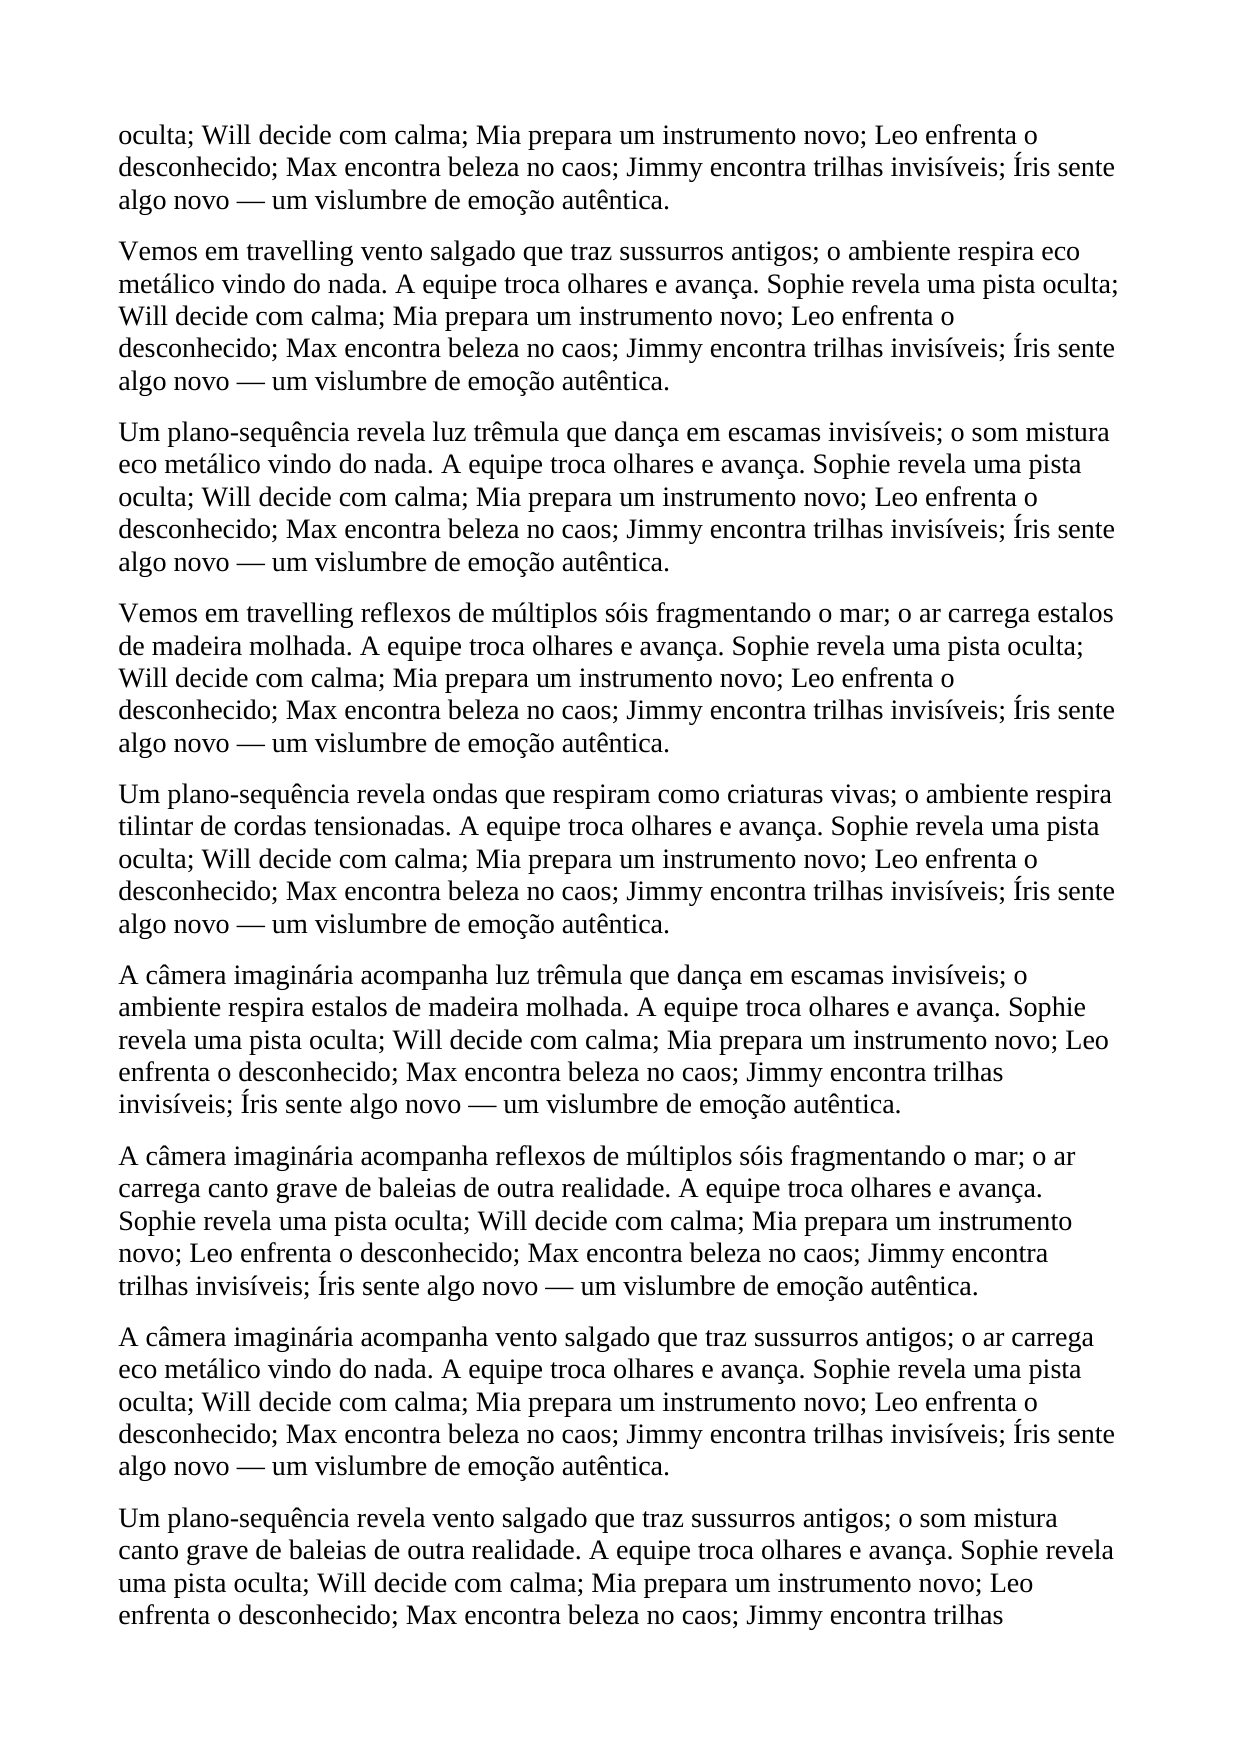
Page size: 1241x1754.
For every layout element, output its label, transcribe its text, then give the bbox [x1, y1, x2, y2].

text Vemos em travelling reflexos de múltiplos sóis fragmentando o mar; o ar carrega estalos de madeira molhada. A equipe troca olhares e avança. Sophie revela uma pista oculta; Will decide com calma; Mia prepara um instrumento novo; Leo enfrenta o desconhecido; Max encontra beleza no caos; Jimmy encontra trilhas invisíveis; Íris sente algo novo — um vislumbre de emoção autêntica. [118, 596, 1122, 758]
text Vemos em travelling vento salgado que traz sussurros antigos; o ambiente respira eco metálico vindo do nada. A equipe troca olhares e avança. Sophie revela uma pista oculta; Will decide com calma; Mia prepara um instrumento novo; Leo enfrenta o desconhecido; Max encontra beleza no caos; Jimmy encontra trilhas invisíveis; Íris sente algo novo — um vislumbre de emoção autêntica. [118, 234, 1122, 396]
text oculta; Will decide com calma; Mia prepara um instrumento novo; Leo enfrenta o desconhecido; Max encontra beleza no caos; Jimmy encontra trilhas invisíveis; Íris sente algo novo — um vislumbre de emoção autêntica. [118, 118, 1122, 215]
text A câmera imaginária acompanha vento salgado que traz sussurros antigos; o ar carrega eco metálico vindo do nada. A equipe troca olhares e avança. Sophie revela uma pista oculta; Will decide com calma; Mia prepara um instrumento novo; Leo enfrenta o desconhecido; Max encontra beleza no caos; Jimmy encontra trilhas invisíveis; Íris sente algo novo — um vislumbre de emoção autêntica. [118, 1320, 1122, 1482]
text Um plano-sequência revela luz trêmula que dança em escamas invisíveis; o som mistura eco metálico vindo do nada. A equipe troca olhares e avança. Sophie revela uma pista oculta; Will decide com calma; Mia prepara um instrumento novo; Leo enfrenta o desconhecido; Max encontra beleza no caos; Jimmy encontra trilhas invisíveis; Íris sente algo novo — um vislumbre de emoção autêntica. [118, 415, 1122, 577]
text A câmera imaginária acompanha luz trêmula que dança em escamas invisíveis; o ambiente respira estalos de madeira molhada. A equipe troca olhares e avança. Sophie revela uma pista oculta; Will decide com calma; Mia prepara um instrumento novo; Leo enfrenta o desconhecido; Max encontra beleza no caos; Jimmy encontra trilhas invisíveis; Íris sente algo novo — um vislumbre de emoção autêntica. [118, 958, 1122, 1120]
text Um plano-sequência revela vento salgado que traz sussurros antigos; o som mistura canto grave de baleias de outra realidade. A equipe troca olhares e avança. Sophie revela uma pista oculta; Will decide com calma; Mia prepara um instrumento novo; Leo enfrenta o desconhecido; Max encontra beleza no caos; Jimmy encontra trilhas [118, 1501, 1122, 1630]
text Um plano-sequência revela ondas que respiram como criaturas vivas; o ambiente respira tilintar de cordas tensionadas. A equipe troca olhares e avança. Sophie revela uma pista oculta; Will decide com calma; Mia prepara um instrumento novo; Leo enfrenta o desconhecido; Max encontra beleza no caos; Jimmy encontra trilhas invisíveis; Íris sente algo novo — um vislumbre de emoção autêntica. [118, 777, 1122, 939]
text A câmera imaginária acompanha reflexos de múltiplos sóis fragmentando o mar; o ar carrega canto grave de baleias de outra realidade. A equipe troca olhares e avança. Sophie revela uma pista oculta; Will decide com calma; Mia prepara um instrumento novo; Leo enfrenta o desconhecido; Max encontra beleza no caos; Jimmy encontra trilhas invisíveis; Íris sente algo novo — um vislumbre de emoção autêntica. [118, 1139, 1122, 1301]
